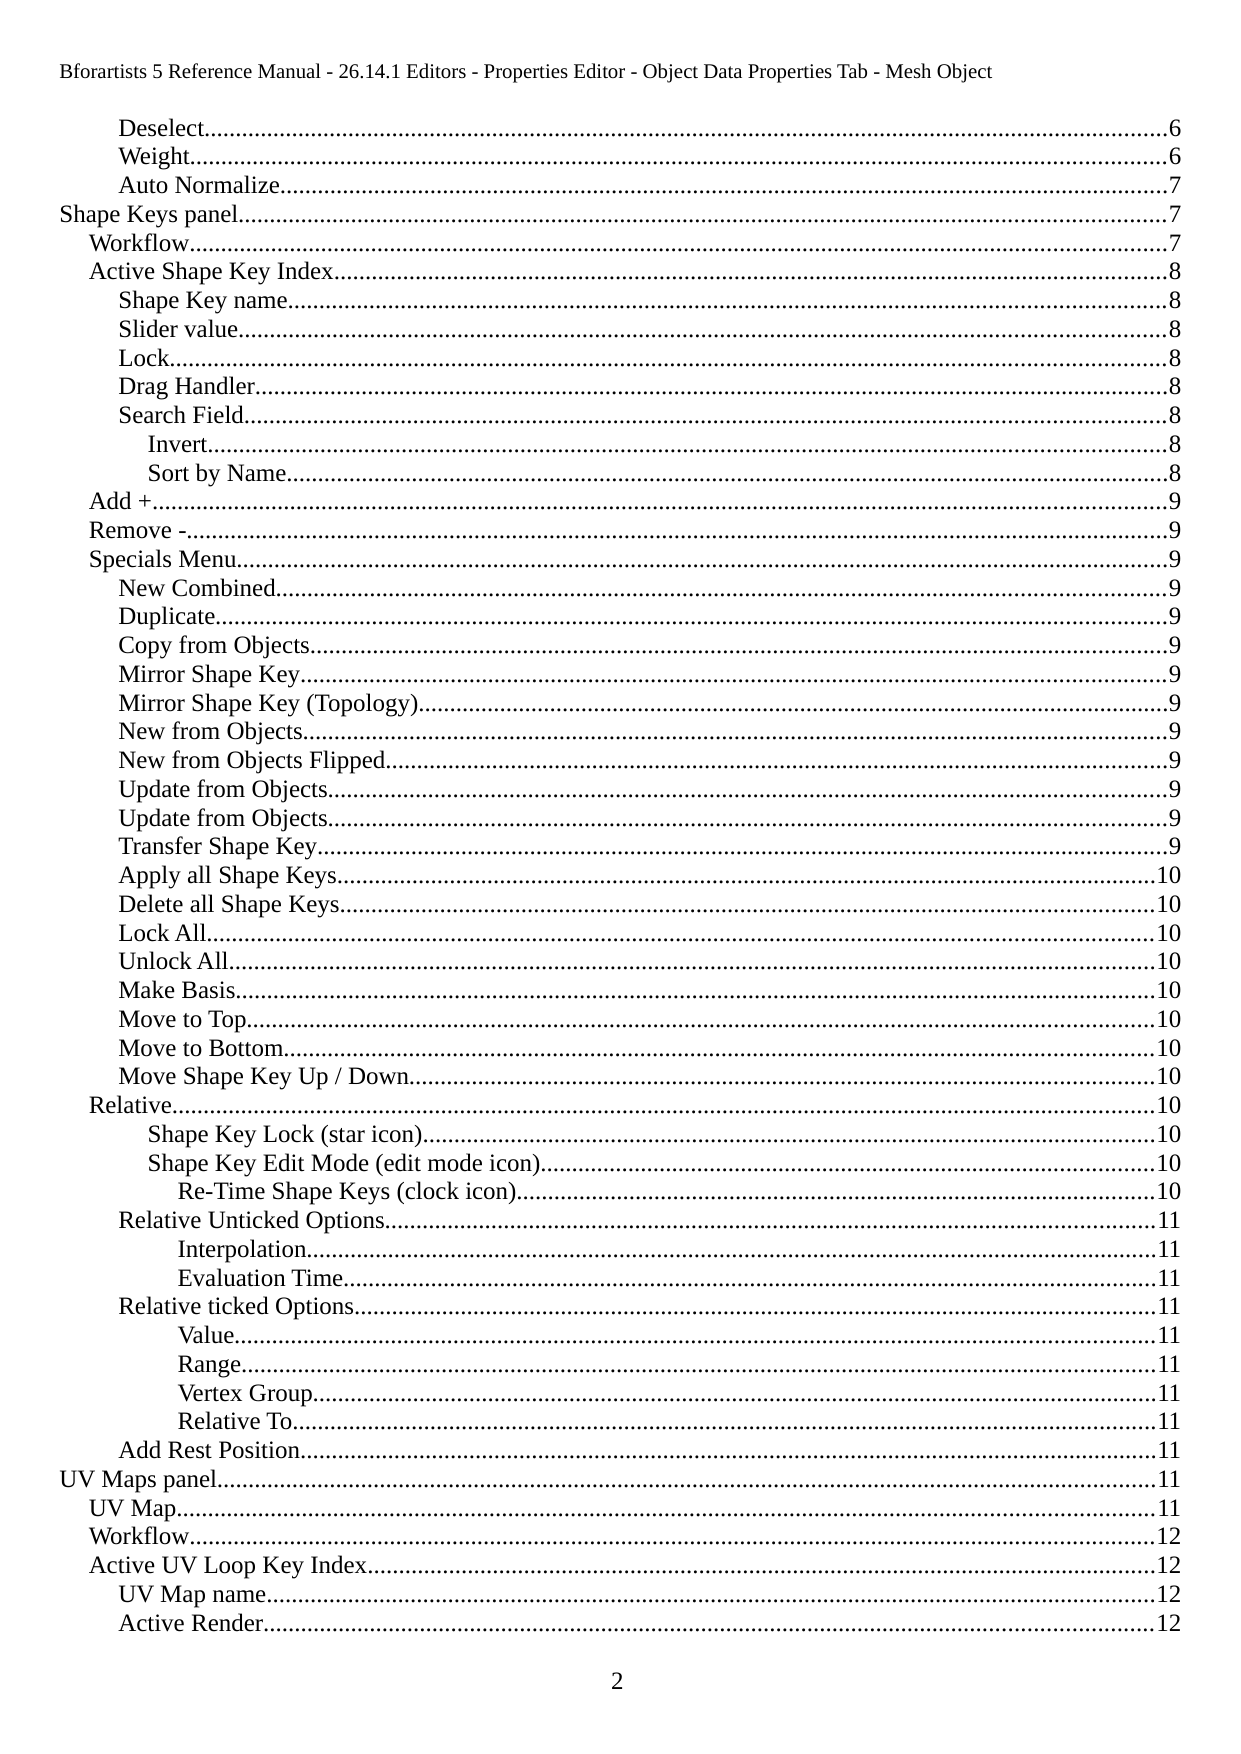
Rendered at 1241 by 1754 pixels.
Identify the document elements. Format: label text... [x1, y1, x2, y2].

text Add Rest Position 11 [118, 1435, 1181, 1464]
text Active Render 12 [118, 1608, 1181, 1636]
text Relative Unticked Options 11 [118, 1205, 1181, 1234]
text Invert 8 [147, 429, 1181, 458]
text UV Map 11 [88, 1493, 1181, 1521]
text Evaluation Time 11 [177, 1263, 1181, 1291]
text Vertex Group 11 [177, 1378, 1181, 1406]
text Sort by Name 8 [147, 458, 1181, 486]
text Specials Menu 9 [88, 544, 1181, 573]
text UV Maps panel 11 [59, 1464, 1181, 1493]
text Workflow 7 [88, 228, 1181, 256]
text Transfer Shape Key 9 [118, 831, 1181, 860]
text Shape Key name 8 [118, 285, 1181, 314]
text Interpolation 11 [177, 1234, 1181, 1263]
text Active UV Loop Key Index 12 [88, 1550, 1181, 1579]
text Value 11 [177, 1320, 1181, 1349]
text Active Shape Key Index 8 [88, 256, 1181, 285]
text New Combined 9 [118, 573, 1181, 601]
text Move Shape Key Up / Down 10 [118, 1061, 1181, 1090]
text Lock 8 [118, 343, 1181, 371]
text Search Field 8 [118, 400, 1181, 429]
text Mirror Shape Key (Topology) 9 [118, 688, 1181, 716]
text Auto Normalize 7 [118, 170, 1181, 199]
text Slider value 8 [118, 314, 1181, 343]
text Relative 10 [88, 1090, 1181, 1119]
text Delete all Shape Keys 10 [118, 889, 1181, 918]
text New from Objects Flipped 9 [118, 745, 1181, 774]
text Apply all Shape Keys 10 [118, 860, 1181, 889]
text Drag Handler 8 [118, 371, 1181, 400]
text Move to Bottom 10 [118, 1033, 1181, 1061]
text Update from Objects 9 [118, 774, 1181, 803]
text Duplicate 9 [118, 601, 1181, 630]
text Make Basis 10 [118, 975, 1181, 1004]
text Move to Top 10 [118, 1004, 1181, 1033]
text Lock All 10 [118, 918, 1181, 946]
text Workflow 12 [88, 1521, 1181, 1550]
text Relative To 11 [177, 1406, 1181, 1435]
text Shape Key Edit Mode (edit mode icon) 10 [147, 1148, 1181, 1176]
text Shape Keys panel 7 [59, 199, 1181, 228]
text Weight 6 [118, 141, 1181, 170]
text New from Objects 9 [118, 716, 1181, 745]
text Re-Time Shape Keys (clock icon) 10 [177, 1176, 1181, 1205]
text Relative ticked Options 11 [118, 1291, 1181, 1320]
text Shape Key Lock (star icon) 10 [147, 1119, 1181, 1148]
text Update from Objects 9 [118, 803, 1181, 831]
text Add + 9 [88, 486, 1181, 515]
text Range 11 [177, 1349, 1181, 1378]
text Unlock All 10 [118, 946, 1181, 975]
text UV Map name 12 [118, 1579, 1181, 1608]
text Copy from Objects 9 [118, 630, 1181, 659]
text Mirror Shape Key 9 [118, 659, 1181, 688]
text Deselect 6 [118, 113, 1181, 141]
text Remove - 9 [88, 515, 1181, 544]
